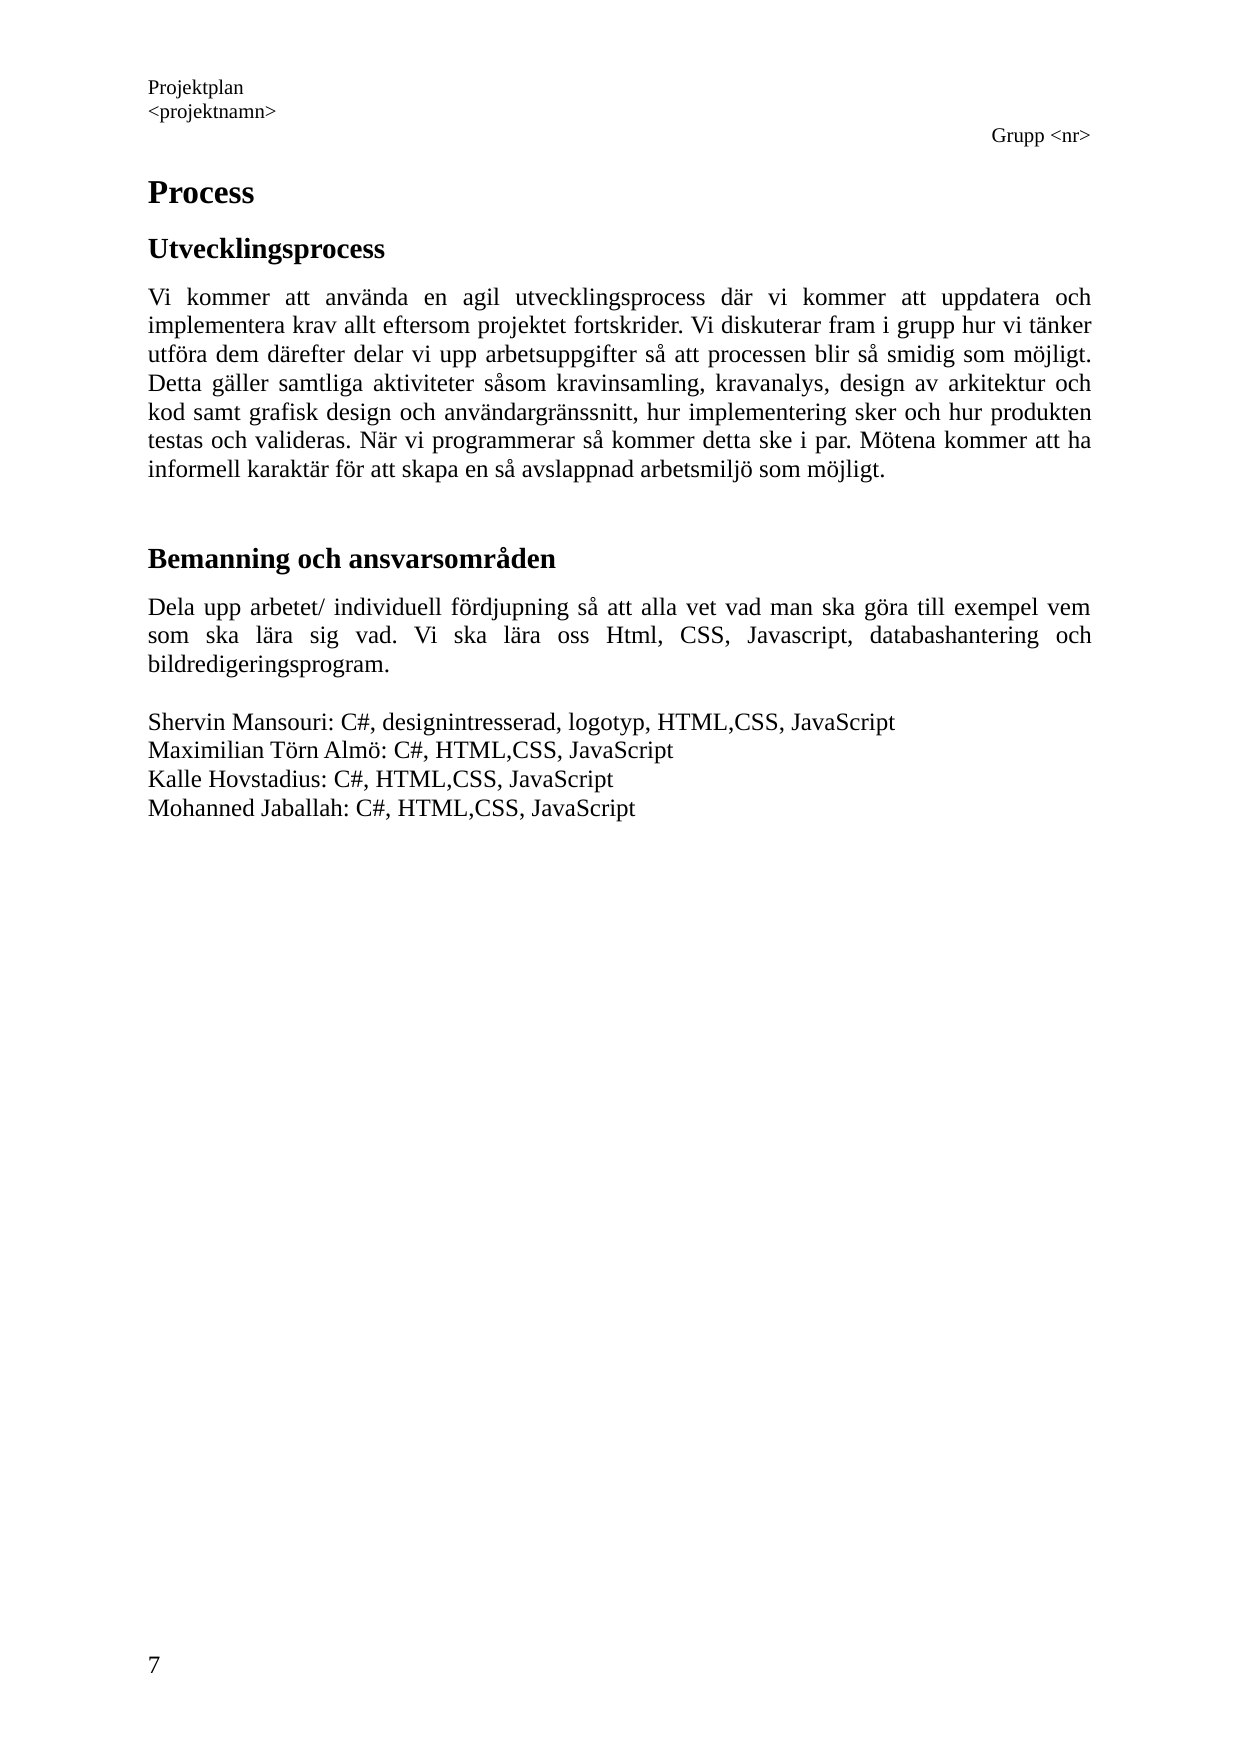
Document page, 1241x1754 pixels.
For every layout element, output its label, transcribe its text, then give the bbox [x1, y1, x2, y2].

text Vi kommer att använda en agil utvecklingsprocess där vi kommer att uppdatera och implementera krav allt eftersom projektet fortskrider. Vi diskuterar fram i grupp hur vi tänker utföra dem därefter delar vi upp arbetsuppgifter så att processen blir så smidig som möjligt. Detta gäller samtliga aktiviteter såsom kravinsamling, kravanalys, design av arkitektur och kod samt grafisk design och användargränssnitt, hur implementering sker och hur produkten testas och valideras. När vi programmerar så kommer detta ske i par. Mötena kommer att ha informell karaktär för att skapa en så avslappnad arbetsmiljö som möjligt. [148, 282, 1093, 483]
text Maximilian Törn Almö: C#, HTML,CSS, JavaScript [148, 735, 1093, 764]
subtitle Utvecklingsprocess [148, 231, 1093, 265]
text Kalle Hovstadius: C#, HTML,CSS, JavaScript [148, 764, 1093, 793]
subtitle Process [148, 172, 1093, 211]
subtitle Bemanning och ansvarsområden [148, 541, 1093, 575]
text Dela upp arbetet/ individuell fördjupning så att alla vet vad man ska göra till exempel vem som ska lära sig vad. Vi ska lära oss Html, CSS, Javascript, databashantering och bildredigeringsprogram. [148, 592, 1093, 678]
text Shervin Mansouri: C#, designintresserad, logotyp, HTML,CSS, JavaScript [148, 707, 1093, 735]
text Mohanned Jaballah: C#, HTML,CSS, JavaScript [148, 793, 1093, 822]
